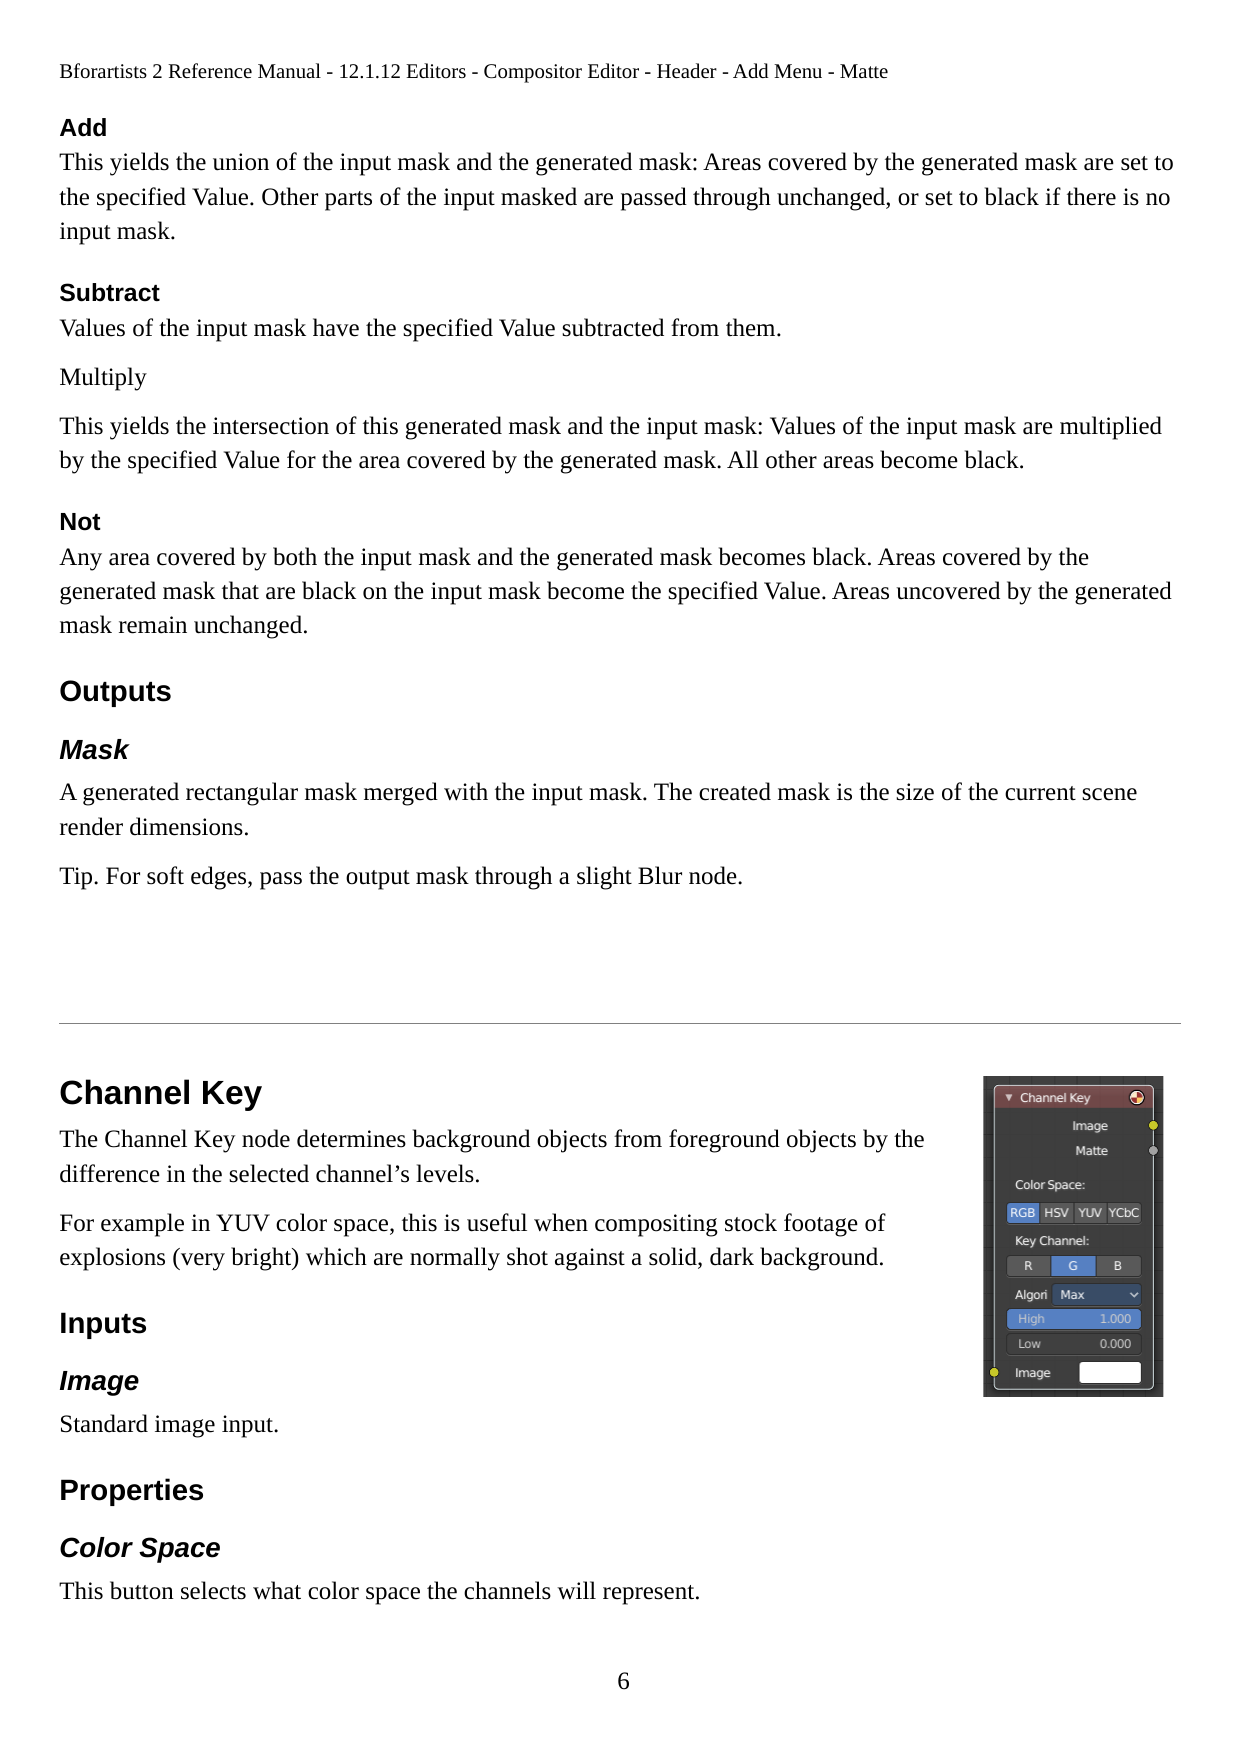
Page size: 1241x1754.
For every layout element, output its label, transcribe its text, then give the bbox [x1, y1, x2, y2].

text A generated rectangular mask merged with the input mask. The created mask is the size of the current scene render dimensions. [59, 777, 1181, 841]
text This yields the union of the input mask and the generated mask: Areas covered by the generated mask are set to the specified Value. Other parts of the input masked are passed through unchanged, or set to black if there is no input mask. [59, 147, 1181, 245]
subtitle Channel Key [59, 1073, 1181, 1112]
subtitle Subtract [59, 278, 1181, 306]
text This button selects what color space the channels will represent. [59, 1576, 1181, 1604]
text For example in YUV color space, this is useful when compositing stock footage of explosions (very bright) which are normally shot against a solid, dark background. [59, 1208, 983, 1271]
text Values of the input mask have the specified Value subtracted from them. [59, 313, 1181, 341]
text Multiply [59, 362, 1181, 391]
text Any area covered by both the input mask and the generated mask becomes black. Areas covered by the generated mask that are black on the input mask become the specified Value. Areas uncovered by the generated mask remain unchanged. [59, 542, 1181, 639]
subtitle Color Space [59, 1531, 1181, 1563]
picture [983, 1076, 1164, 1397]
subtitle Add [59, 113, 1181, 141]
text Tip. For soft edges, pass the output mask through a slight Blur node. [59, 861, 1181, 890]
subtitle Image [59, 1365, 983, 1397]
text Standard image input. [59, 1409, 1181, 1438]
subtitle [1164, 1306, 1181, 1340]
text The Channel Key node determines background objects from foreground objects by the difference in the selected channel’s levels. [59, 1124, 983, 1187]
subtitle Properties [59, 1473, 1181, 1506]
subtitle Outputs [59, 674, 1181, 708]
subtitle [1164, 1365, 1181, 1397]
subtitle Not [59, 507, 1181, 535]
subtitle Inputs [59, 1306, 983, 1340]
text This yields the intersection of this generated mask and the input mask: Values of the input mask are multiplied by the specified Value for the area covered by the generated mask. All other areas become black. [59, 411, 1181, 474]
subtitle Mask [59, 733, 1181, 765]
